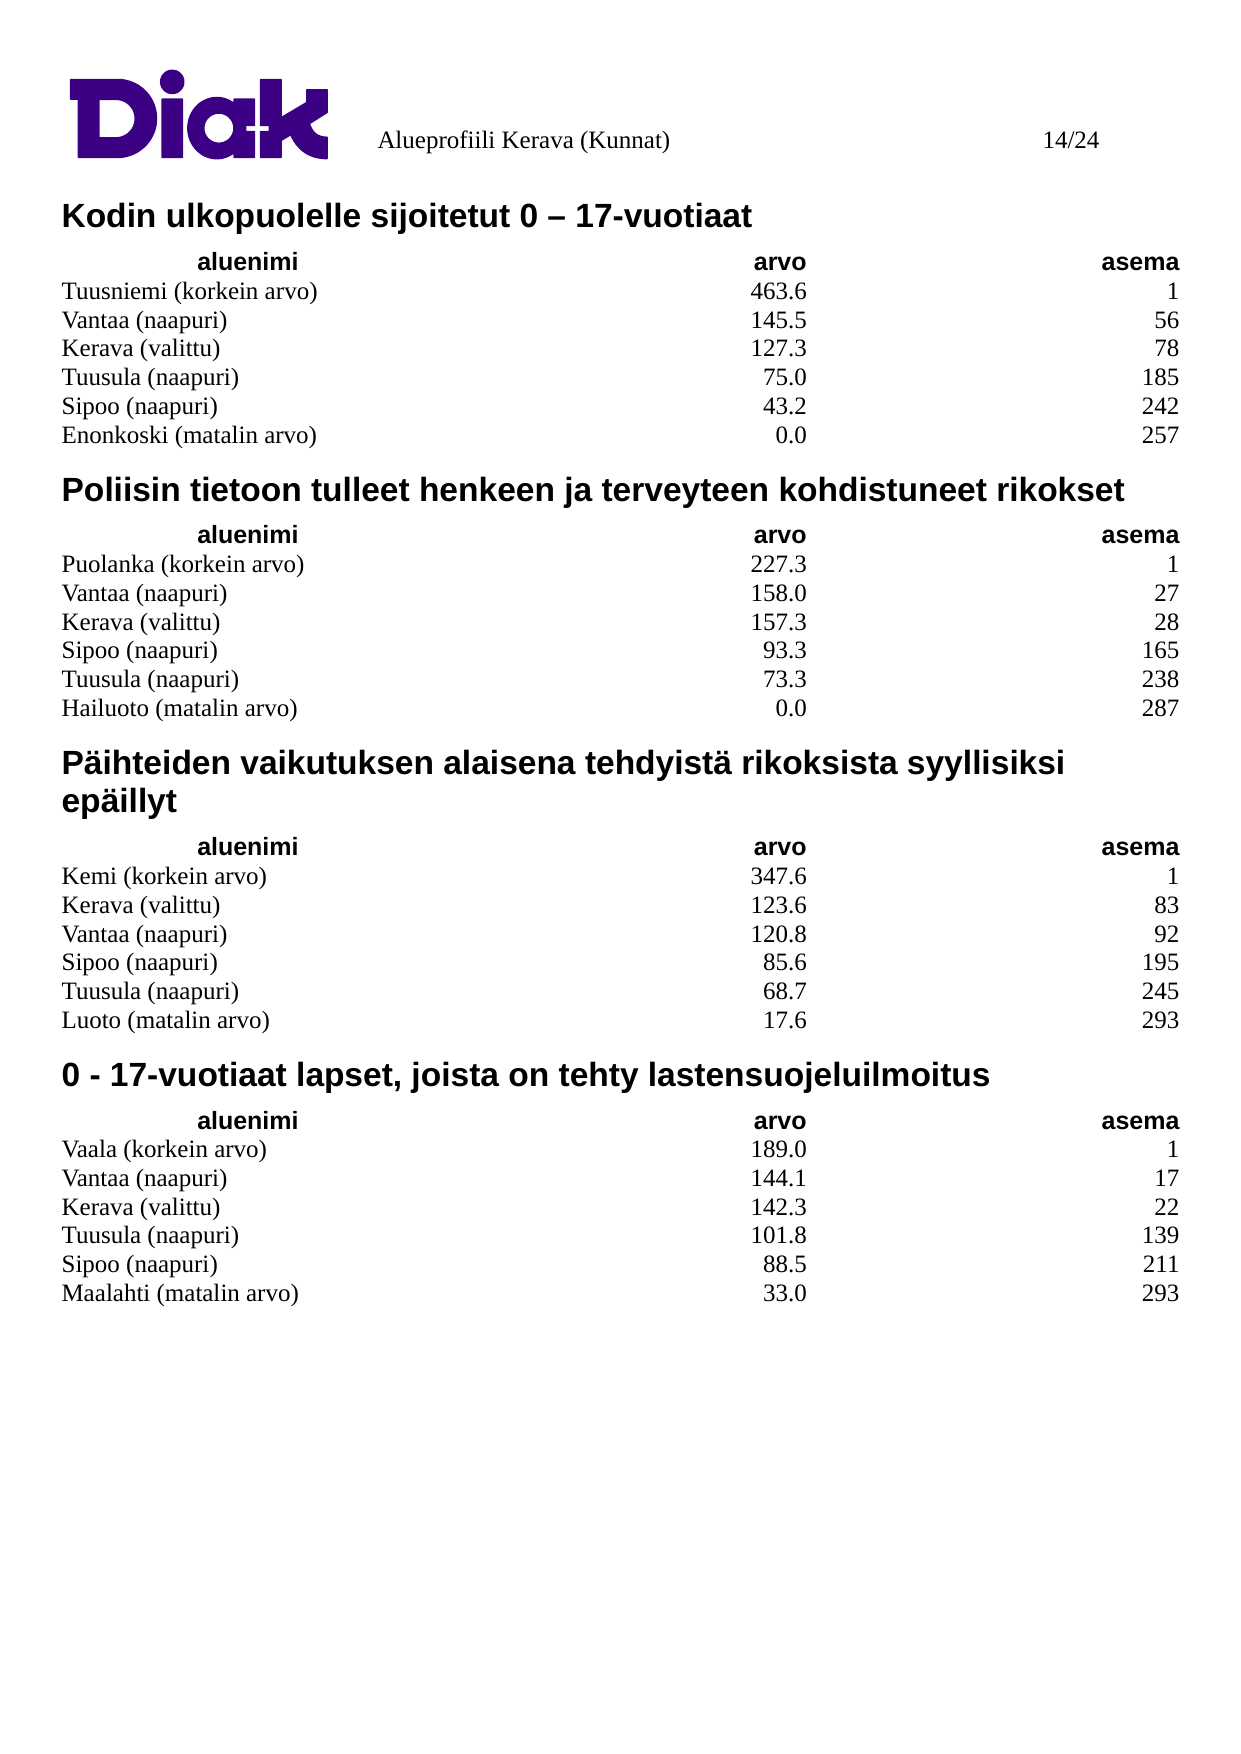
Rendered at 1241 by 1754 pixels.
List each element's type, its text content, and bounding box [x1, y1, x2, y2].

table_cell Vantaa (naapuri) [61, 305, 434, 333]
table_cell 238 [806, 664, 1179, 693]
table_cell 75.0 [434, 362, 806, 391]
table_cell Luoto (matalin arvo) [61, 1005, 434, 1034]
table_cell 158.0 [434, 578, 806, 607]
table_cell 142.3 [434, 1192, 806, 1221]
subtitle Päihteiden vaikutuksen alaisena tehdyistä rikoksista syyllisiksi epäillyt [61, 743, 1179, 820]
table_cell 185 [806, 362, 1179, 391]
table_cell Vantaa (naapuri) [61, 1163, 434, 1192]
table_header arvo [434, 833, 806, 861]
table_cell 257 [806, 420, 1179, 448]
table_header arvo [434, 521, 806, 549]
table_cell 145.5 [434, 305, 806, 333]
table_cell 1 [806, 1134, 1179, 1163]
table_cell 245 [806, 976, 1179, 1005]
table_cell 463.6 [434, 276, 806, 305]
table_cell Sipoo (naapuri) [61, 636, 434, 664]
table_cell Tuusula (naapuri) [61, 976, 434, 1005]
table_cell 1 [806, 276, 1179, 305]
table_cell 78 [806, 334, 1179, 362]
subtitle Kodin ulkopuolelle sijoitetut 0 – 17-vuotiaat [61, 196, 1179, 235]
table_cell 17.6 [434, 1005, 806, 1034]
table_header aluenimi [61, 247, 434, 276]
table_cell Vantaa (naapuri) [61, 578, 434, 607]
table_cell 144.1 [434, 1163, 806, 1192]
table_cell 73.3 [434, 664, 806, 693]
table_cell Kerava (valittu) [61, 1192, 434, 1221]
table_cell 27 [806, 578, 1179, 607]
table_cell Vantaa (naapuri) [61, 919, 434, 947]
table_header aluenimi [61, 1106, 434, 1134]
table_cell 28 [806, 607, 1179, 636]
table_cell 165 [806, 636, 1179, 664]
table_cell 0.0 [434, 693, 806, 722]
table_cell Sipoo (naapuri) [61, 391, 434, 420]
table_cell Tuusniemi (korkein arvo) [61, 276, 434, 305]
table_cell Sipoo (naapuri) [61, 948, 434, 976]
table_cell 85.6 [434, 948, 806, 976]
table_cell 101.8 [434, 1221, 806, 1249]
table_cell 293 [806, 1278, 1179, 1307]
table_header aluenimi [61, 833, 434, 861]
table_cell Tuusula (naapuri) [61, 664, 434, 693]
table_cell 83 [806, 890, 1179, 919]
table_cell 92 [806, 919, 1179, 947]
table_header asema [806, 521, 1179, 549]
table_cell 195 [806, 948, 1179, 976]
table_cell 1 [806, 549, 1179, 578]
table_cell 242 [806, 391, 1179, 420]
table_cell 127.3 [434, 334, 806, 362]
table_cell Hailuoto (matalin arvo) [61, 693, 434, 722]
table_header asema [806, 833, 1179, 861]
subtitle Poliisin tietoon tulleet henkeen ja terveyteen kohdistuneet rikokset [61, 469, 1179, 508]
table_cell Vaala (korkein arvo) [61, 1134, 434, 1163]
table_cell 189.0 [434, 1134, 806, 1163]
table_cell 211 [806, 1249, 1179, 1278]
table_cell 120.8 [434, 919, 806, 947]
table_cell 123.6 [434, 890, 806, 919]
table_header aluenimi [61, 521, 434, 549]
table_cell Tuusula (naapuri) [61, 1221, 434, 1249]
table_cell Kerava (valittu) [61, 607, 434, 636]
table_cell 293 [806, 1005, 1179, 1034]
table_cell 1 [806, 861, 1179, 890]
table_cell 287 [806, 693, 1179, 722]
table_cell Tuusula (naapuri) [61, 362, 434, 391]
subtitle 0 - 17-vuotiaat lapset, joista on tehty lastensuojeluilmoitus [61, 1054, 1179, 1093]
table_cell 227.3 [434, 549, 806, 578]
table_cell 0.0 [434, 420, 806, 448]
table_cell 93.3 [434, 636, 806, 664]
table_cell Maalahti (matalin arvo) [61, 1278, 434, 1307]
table_cell 157.3 [434, 607, 806, 636]
table_cell 56 [806, 305, 1179, 333]
table_cell 88.5 [434, 1249, 806, 1278]
table_cell Kerava (valittu) [61, 334, 434, 362]
table_cell 17 [806, 1163, 1179, 1192]
table_header arvo [434, 247, 806, 276]
table_cell 68.7 [434, 976, 806, 1005]
table_cell Kemi (korkein arvo) [61, 861, 434, 890]
table_cell Kerava (valittu) [61, 890, 434, 919]
table_cell 139 [806, 1221, 1179, 1249]
table_cell Puolanka (korkein arvo) [61, 549, 434, 578]
table_cell 22 [806, 1192, 1179, 1221]
table_cell Sipoo (naapuri) [61, 1249, 434, 1278]
table_header asema [806, 247, 1179, 276]
table_cell Enonkoski (matalin arvo) [61, 420, 434, 448]
table_header arvo [434, 1106, 806, 1134]
table_cell 347.6 [434, 861, 806, 890]
table_cell 43.2 [434, 391, 806, 420]
table_cell 33.0 [434, 1278, 806, 1307]
table_header asema [806, 1106, 1179, 1134]
